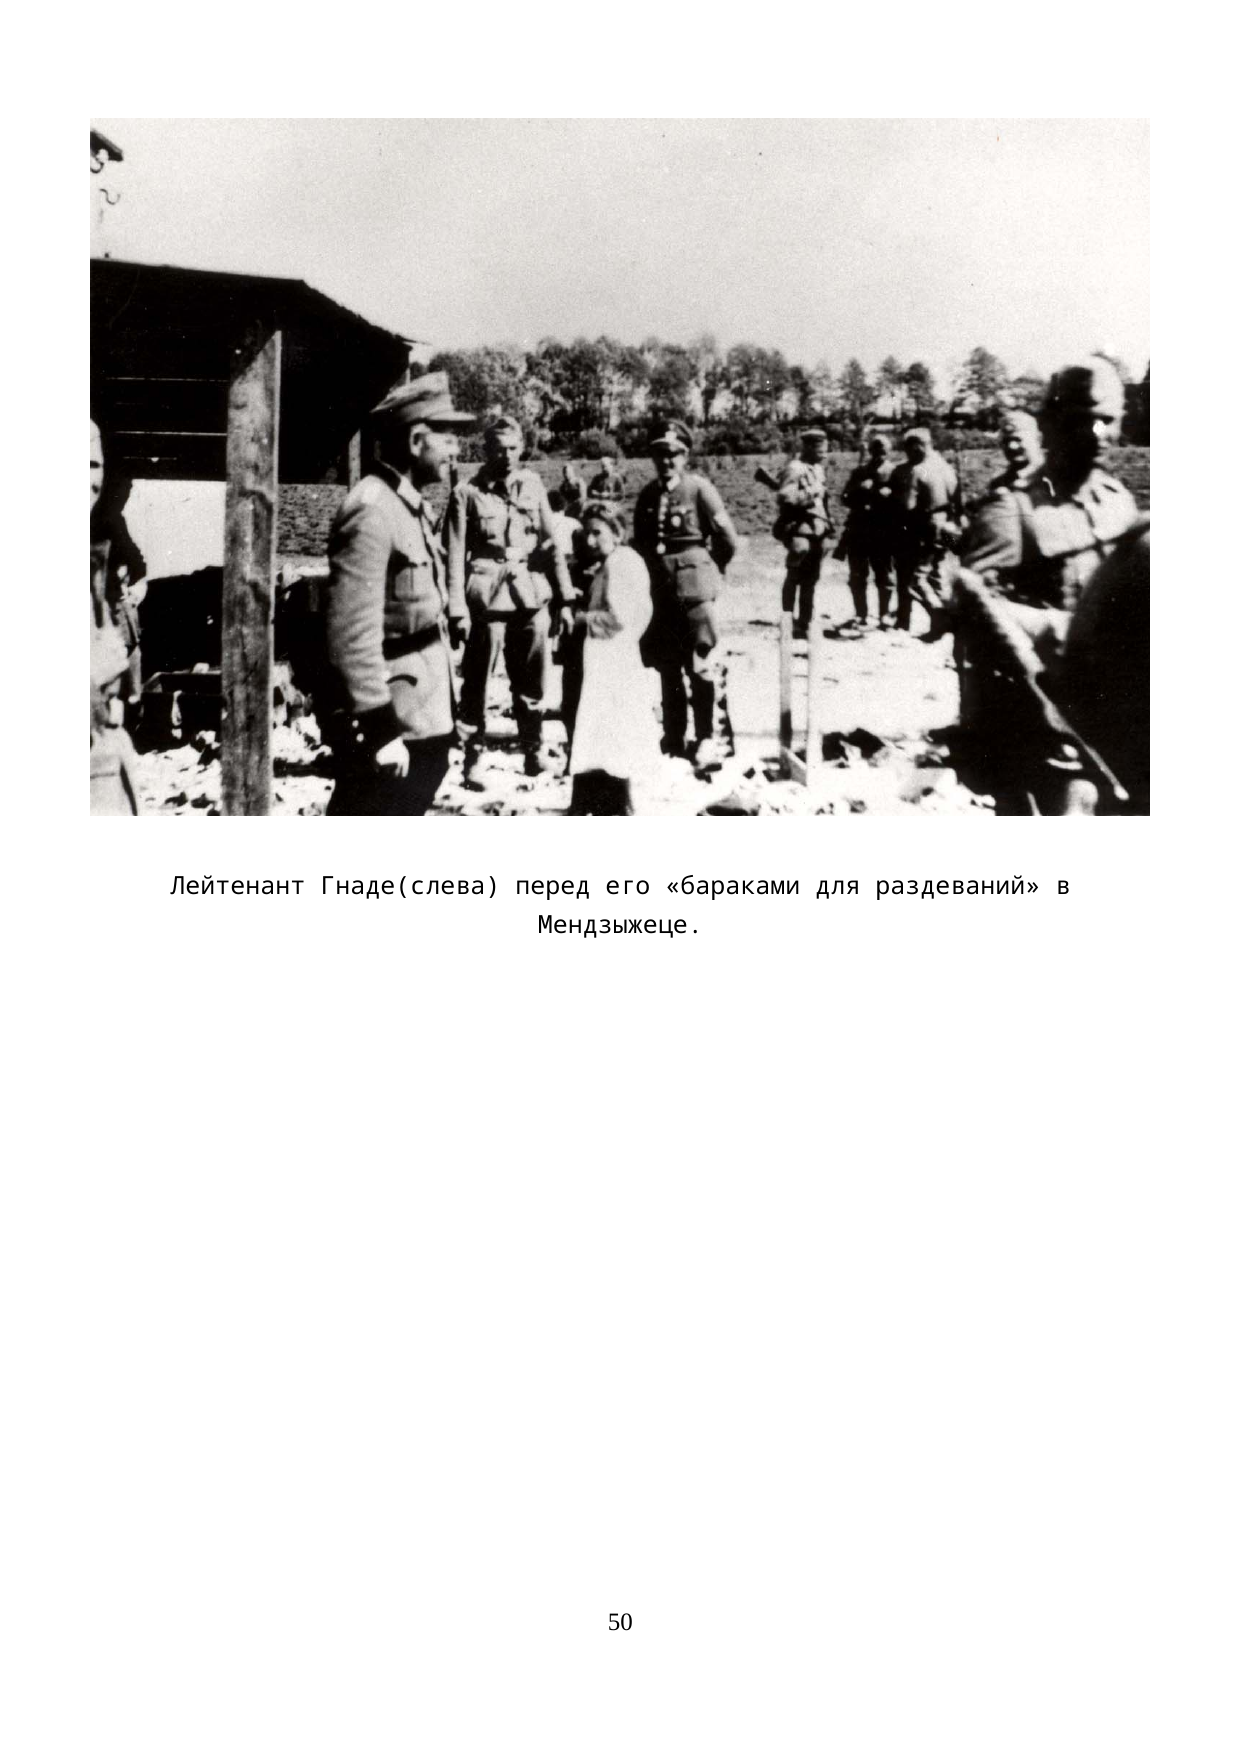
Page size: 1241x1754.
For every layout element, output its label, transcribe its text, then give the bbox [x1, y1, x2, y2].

text Лейтенант Гнаде(слева) перед его «бараками для раздеваний» в Мендзыжеце. [118, 867, 1122, 941]
picture [90, 118, 1150, 816]
